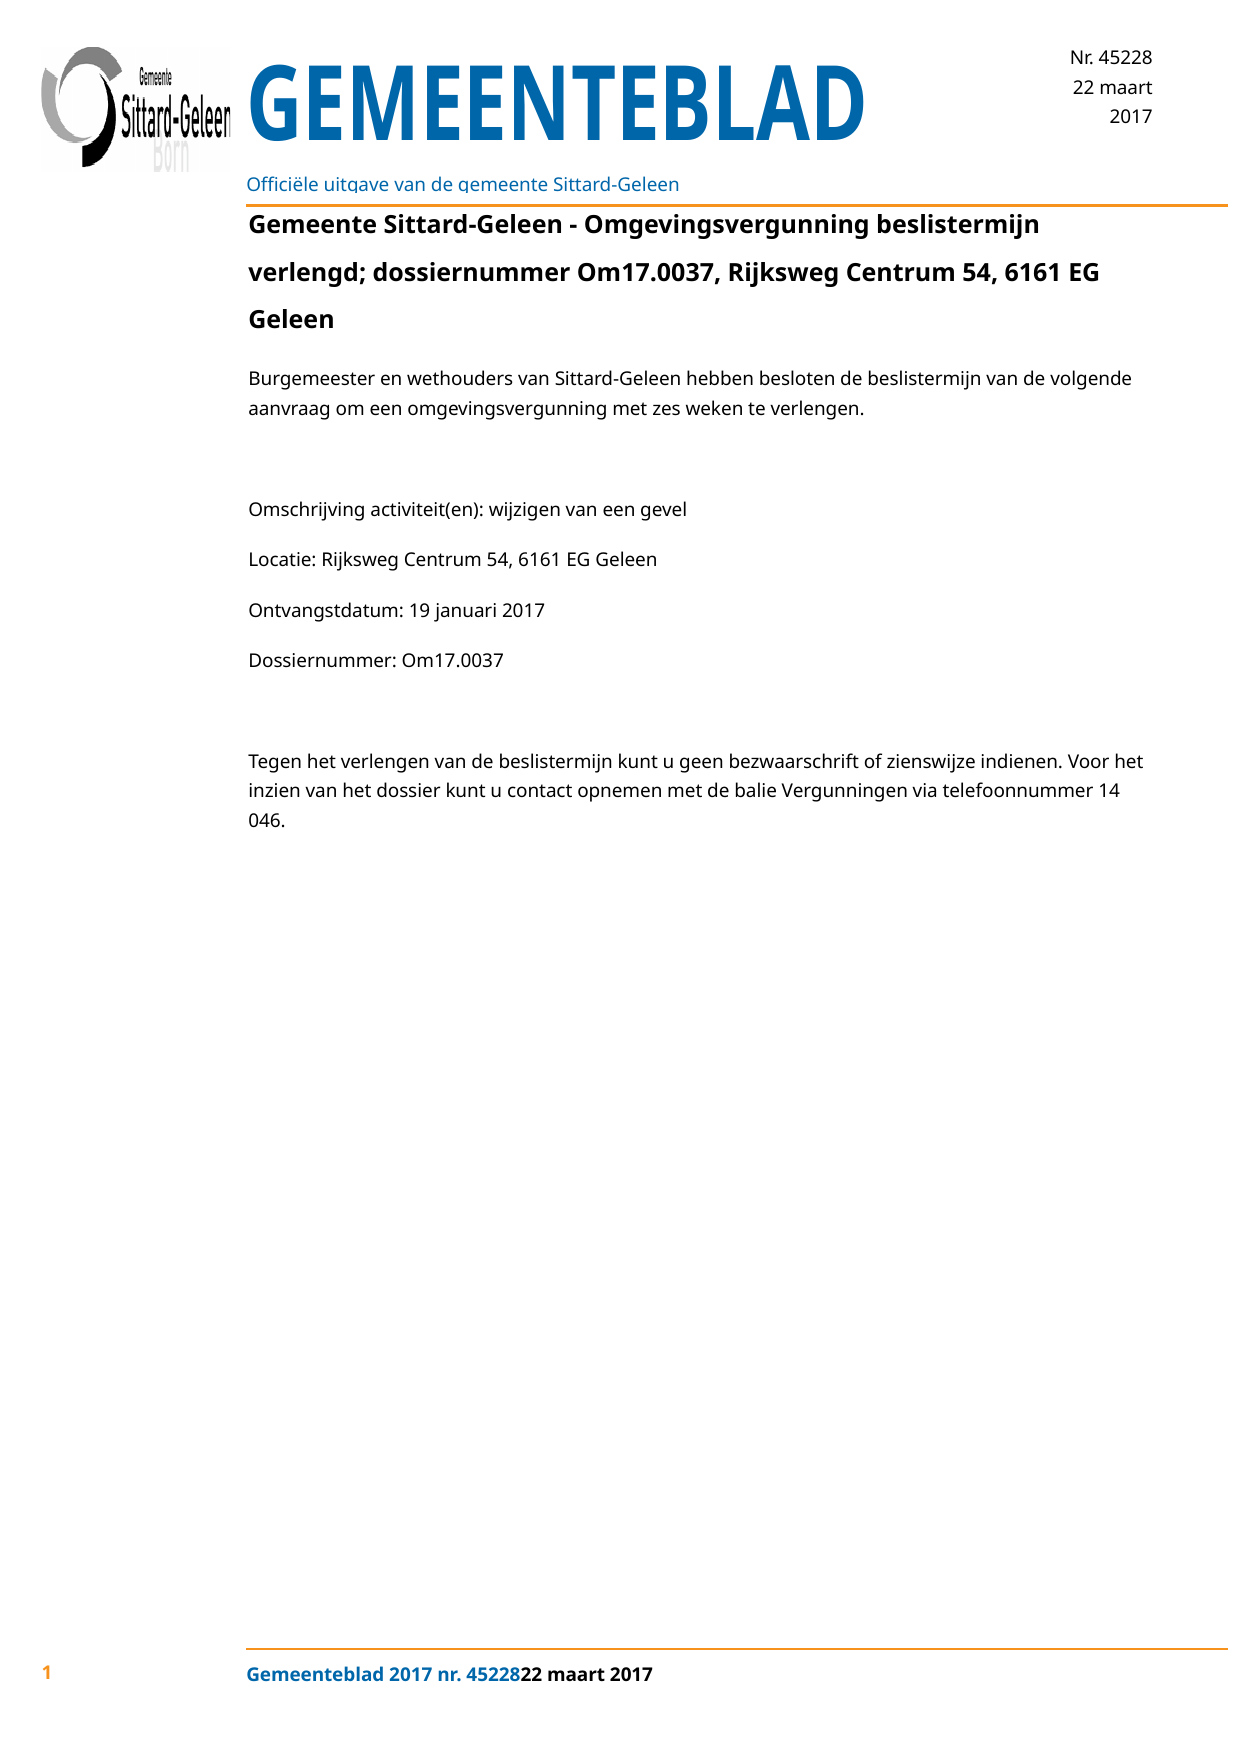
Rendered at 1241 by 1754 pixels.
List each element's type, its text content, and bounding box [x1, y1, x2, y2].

text Gemeente Sittard-Geleen - Omgevingsvergunning beslistermijn verlengd; dossiernummer Om17.0037, Rijksweg Centrum 54, 6161 EG Geleen [248, 207, 1152, 336]
text Ontvangstdatum: 19 januari 2017 [248, 597, 1152, 622]
text Locatie: Rijksweg Centrum 54, 6161 EG Geleen [248, 546, 1152, 572]
text Tegen het verlengen van de beslistermijn kunt u geen bezwaarschrift of zienswijze indienen. Voor het inzien van het dossier kunt u contact opnemen met de balie Vergunningen via telefoonnummer 14 046. [248, 748, 1152, 833]
text Burgemeester en wethouders van Sittard-Geleen hebben besloten de beslistermijn van de volgende aanvraag om een omgevingsvergunning met zes weken te verlengen. [248, 366, 1152, 421]
picture [41, 47, 231, 172]
text Dossiernummer: Om17.0037 [248, 647, 1152, 673]
text Omschrijving activiteit(en): wijzigen van een gevel [248, 496, 1152, 522]
